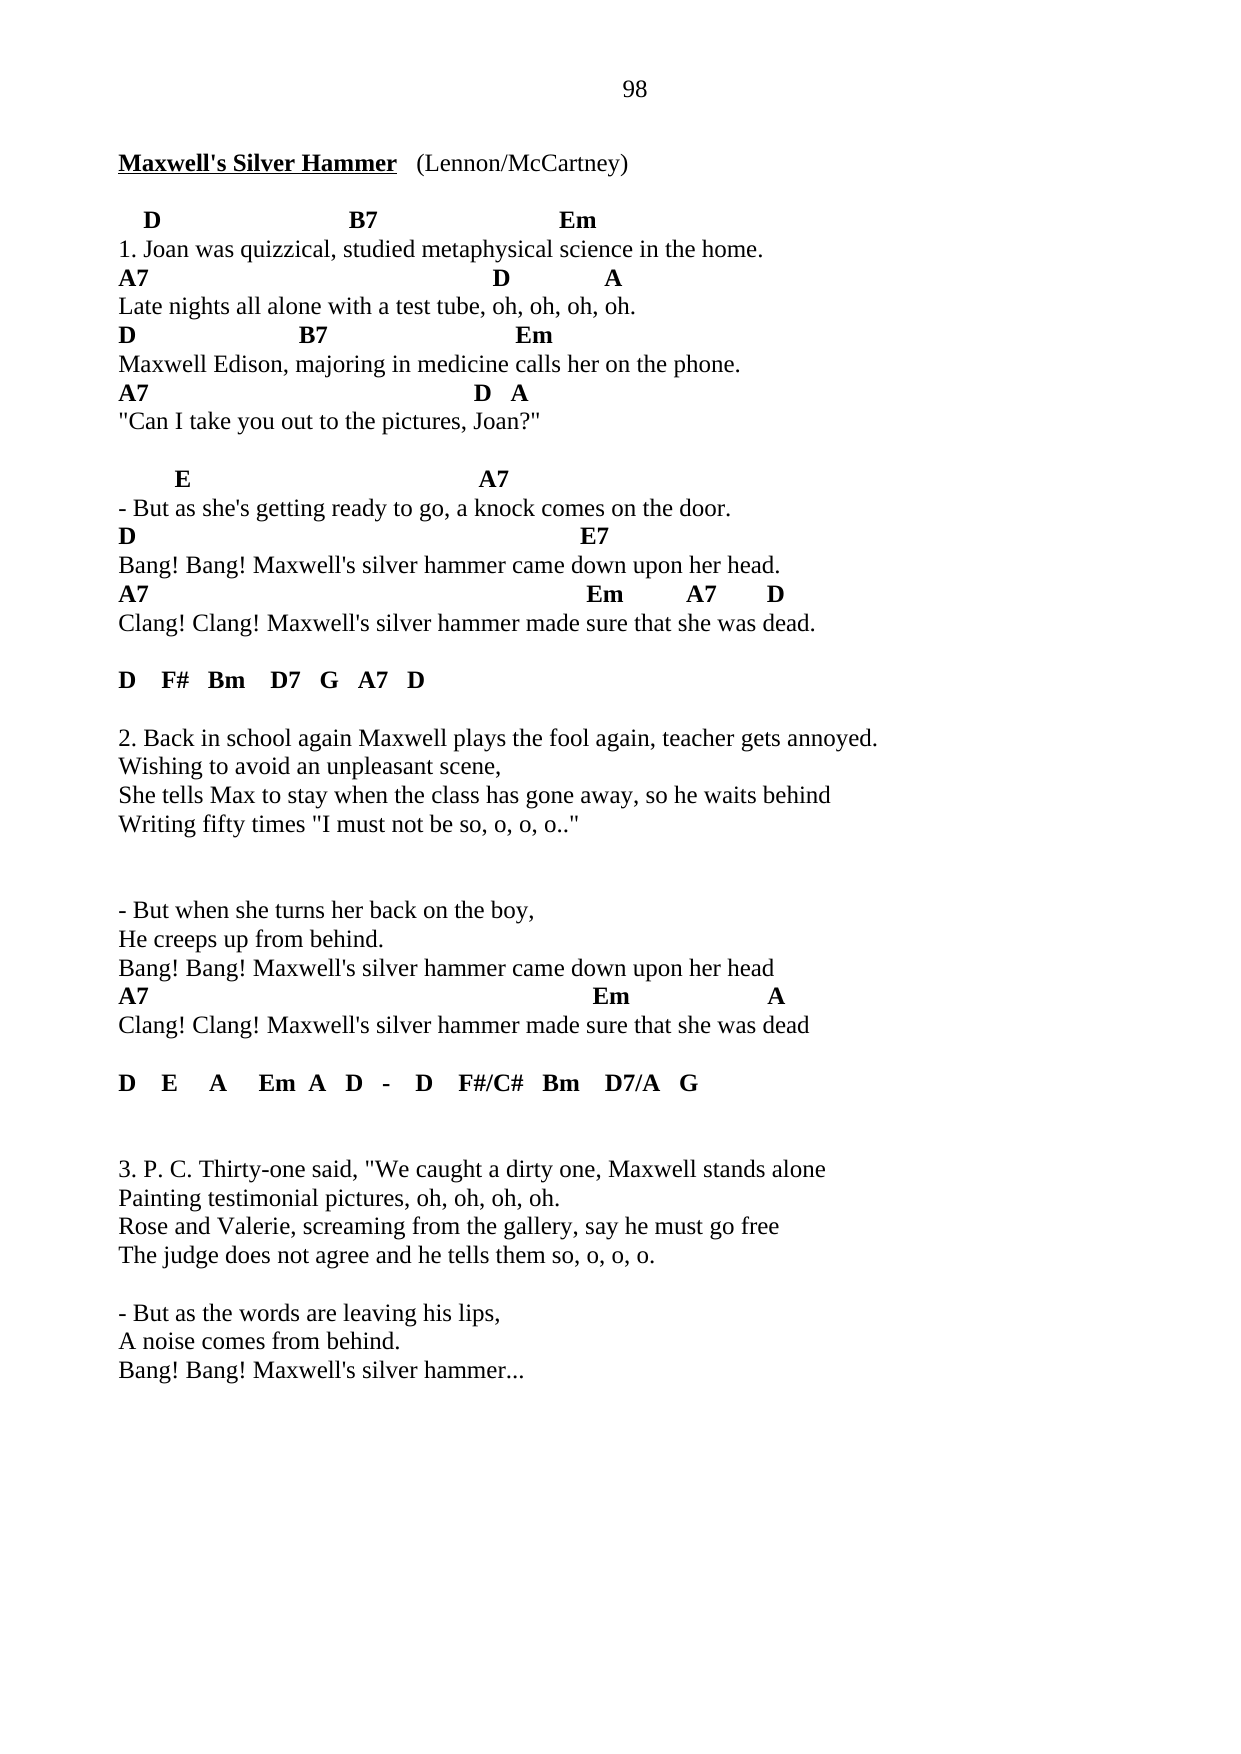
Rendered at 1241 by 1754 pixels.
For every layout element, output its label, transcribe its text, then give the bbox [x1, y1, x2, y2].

text - But as she's getting ready to go, a knock comes on the door. [118, 493, 1152, 521]
text A7 Em A [118, 981, 1152, 1010]
text Painting testimonial pictures, oh, oh, oh, oh. [118, 1183, 1152, 1211]
text D B7 Em [118, 205, 1152, 234]
text E A7 [118, 464, 1152, 493]
text She tells Max to stay when the class has gone away, so he waits behind [118, 780, 1152, 809]
text Clang! Clang! Maxwell's silver hammer made sure that she was dead. [118, 608, 1152, 636]
text Bang! Bang! Maxwell's silver hammer... [118, 1355, 1152, 1384]
text D F# Bm D7 G A7 D [118, 665, 1152, 694]
text A7 D A [118, 378, 1152, 406]
text Late nights all alone with a test tube, oh, oh, oh, oh. [118, 291, 1152, 320]
text D E A Em A D - D F#/C# Bm D7/A G [118, 1068, 1152, 1096]
text Maxwell's Silver Hammer (Lennon/McCartney) [118, 148, 1152, 176]
text "Can I take you out to the pictures, Joan?" [118, 406, 1152, 435]
text Bang! Bang! Maxwell's silver hammer came down upon her head [118, 953, 1152, 981]
text A7 Em A7 D [118, 579, 1152, 608]
text D E7 [118, 521, 1152, 550]
text He creeps up from behind. [118, 924, 1152, 953]
text Clang! Clang! Maxwell's silver hammer made sure that she was dead [118, 1010, 1152, 1039]
text Rose and Valerie, screaming from the gallery, say he must go free [118, 1211, 1152, 1240]
text 2. Back in school again Maxwell plays the fool again, teacher gets annoyed. [118, 723, 1152, 751]
text Writing fifty times "I must not be so, o, o, o.." [118, 809, 1152, 838]
text The judge does not agree and he tells them so, o, o, o. [118, 1240, 1152, 1269]
text Maxwell Edison, majoring in medicine calls her on the phone. [118, 349, 1152, 378]
text A7 D A [118, 263, 1152, 291]
text D B7 Em [118, 320, 1152, 349]
text 1. Joan was quizzical, studied metaphysical science in the home. [118, 234, 1152, 263]
text - But as the words are leaving his lips, [118, 1298, 1152, 1326]
text Wishing to avoid an unpleasant scene, [118, 751, 1152, 780]
text 3. P. C. Thirty-one said, "We caught a dirty one, Maxwell stands alone [118, 1154, 1152, 1183]
text - But when she turns her back on the boy, [118, 895, 1152, 924]
text Bang! Bang! Maxwell's silver hammer came down upon her head. [118, 550, 1152, 579]
text A noise comes from behind. [118, 1326, 1152, 1355]
